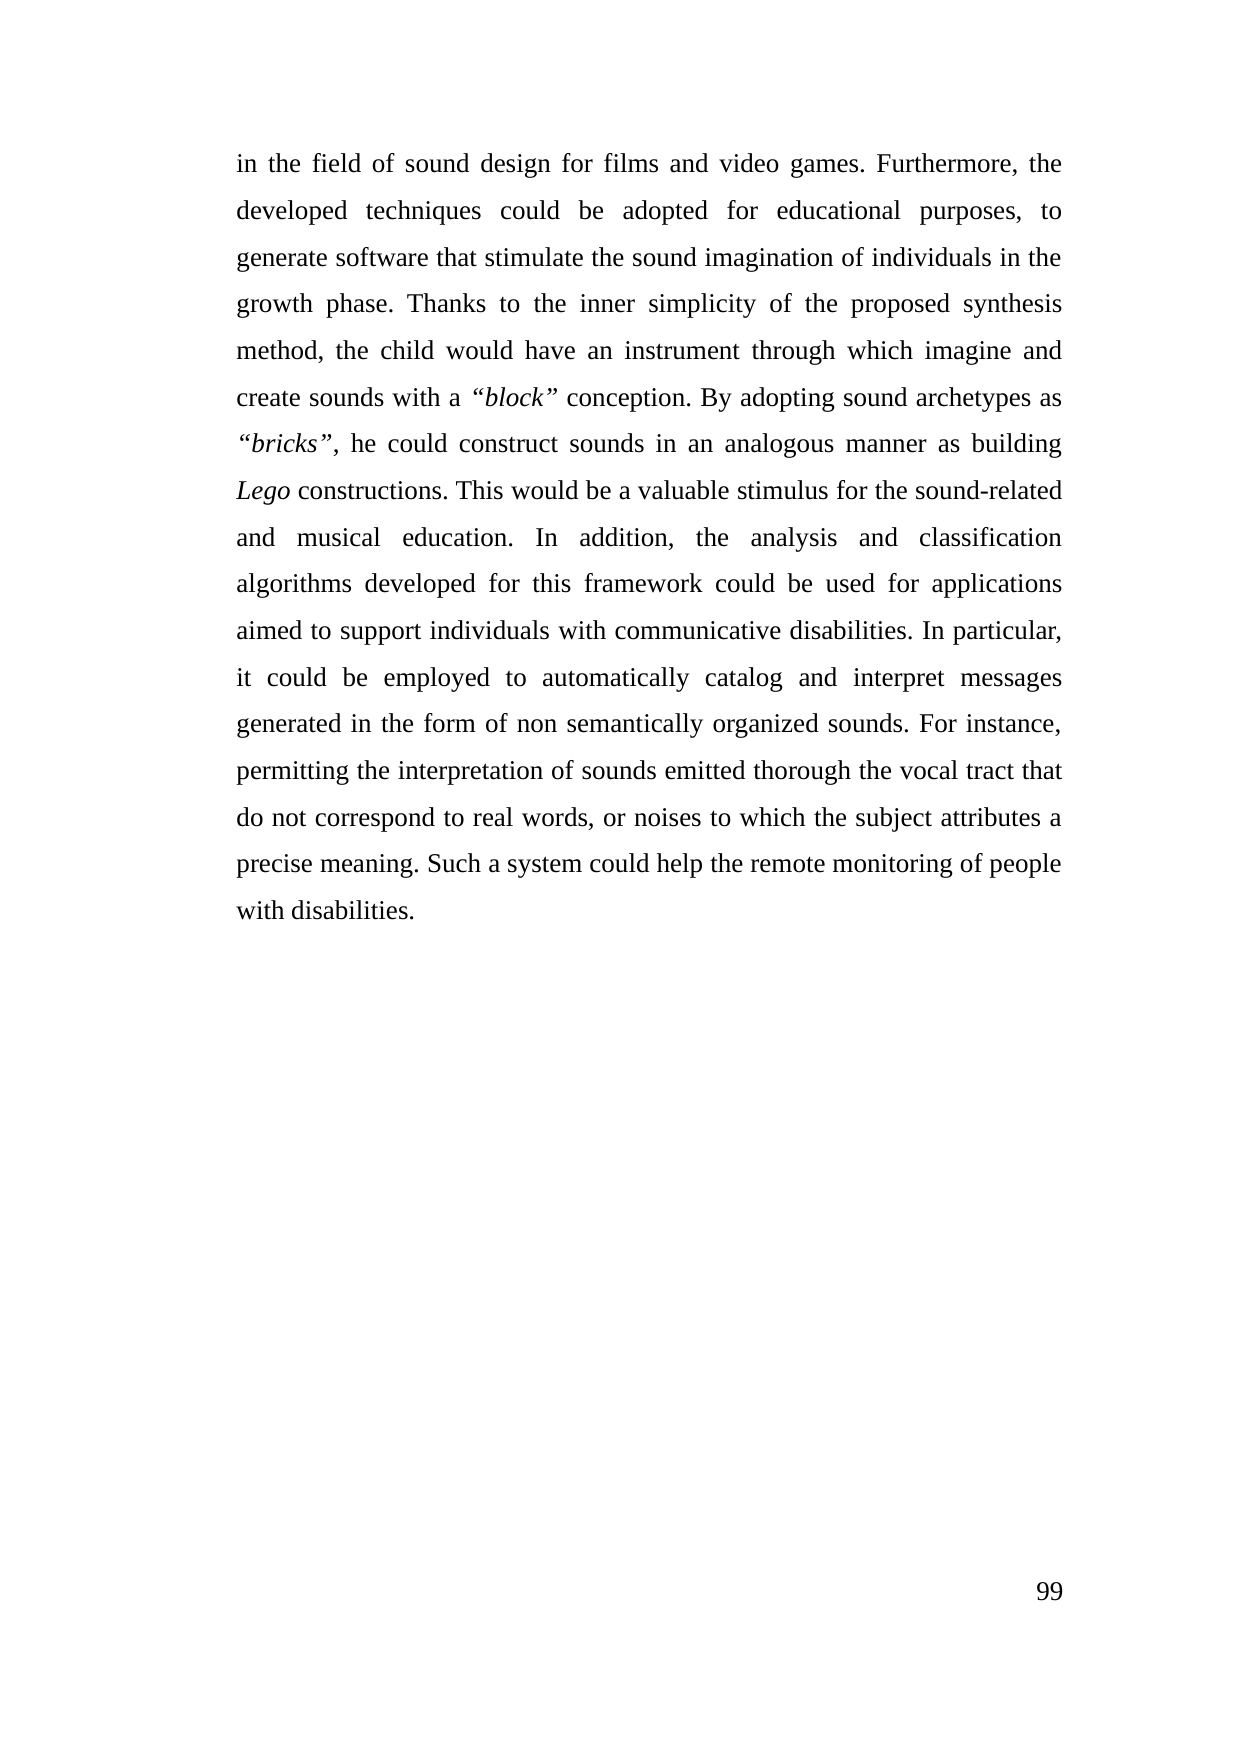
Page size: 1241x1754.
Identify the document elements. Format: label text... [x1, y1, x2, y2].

text in the field of sound design for films and video games. Furthermore, the developed techniques could be adopted for educational purposes, to generate software that stimulate the sound imagination of individuals in the growth phase. Thanks to the inner simplicity of the proposed synthesis method, the child would have an instrument through which imagine and create sounds with a “block” conception. By adopting sound archetypes as “bricks”, he could construct sounds in an analogous manner as building Lego constructions. This would be a valuable stimulus for the sound-related and musical education. In addition, the analysis and classification algorithms developed for this framework could be used for applications aimed to support individuals with communicative disabilities. In particular, it could be employed to automatically catalog and interpret messages generated in the form of non semantically organized sounds. For instance, permitting the interpretation of sounds emitted thorough the vocal tract that do not correspond to real words, or noises to which the subject attributes a precise meaning. Such a system could help the remote monitoring of people with disabilities. [236, 148, 1063, 925]
